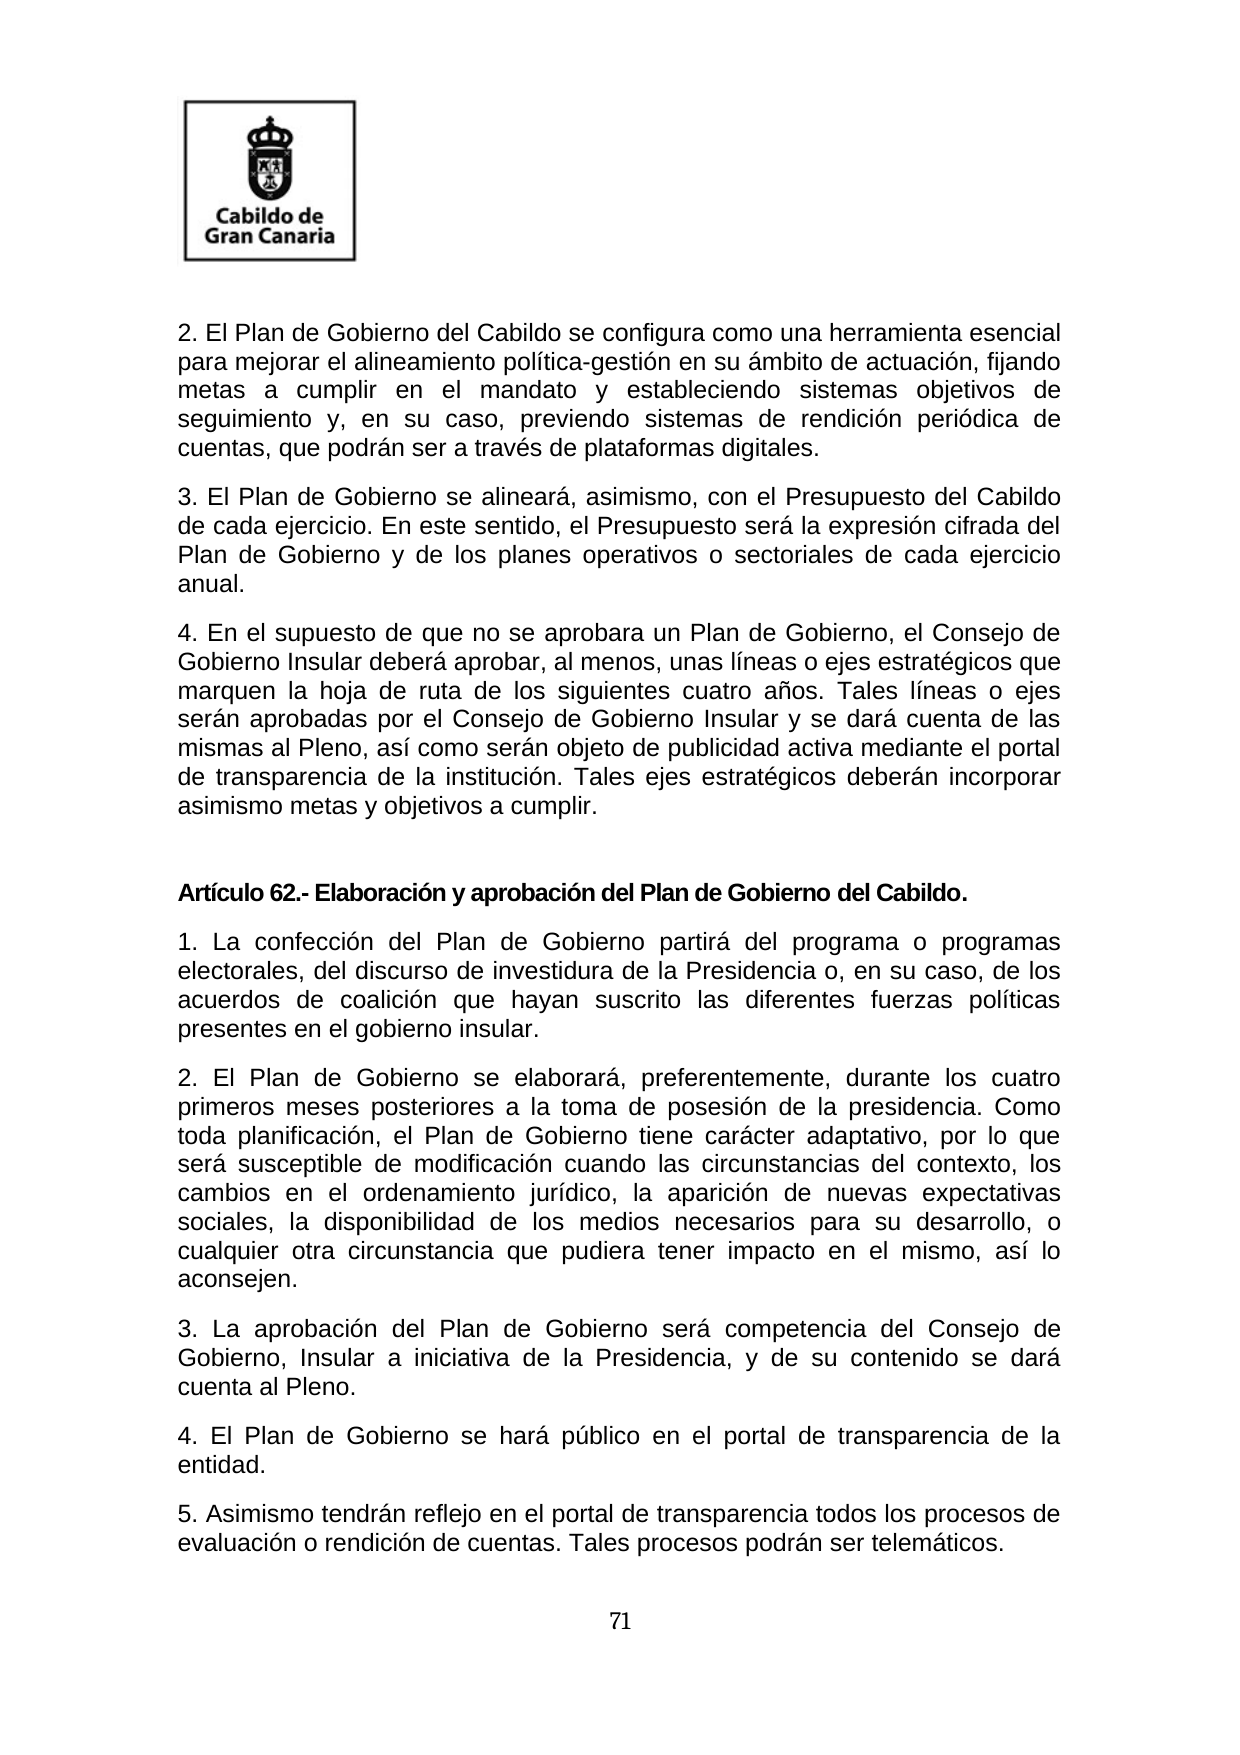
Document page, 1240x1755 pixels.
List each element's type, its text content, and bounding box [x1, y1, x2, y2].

text 4. El Plan de Gobierno se hará público en el portal de transparencia de la entidad. [177, 1421, 1062, 1478]
text 1. La confección del Plan de Gobierno partirá del programa o programas electorales, del discurso de investidura de la Presidencia o, en su caso, de los acuerdos de coalición que hayan suscrito las diferentes fuerzas políticas presentes en el gobierno insular. [177, 927, 1062, 1042]
text Artículo 62.- Elaboración y aprobación del Plan de Gobierno del Cabildo. [177, 878, 1062, 906]
text 2. El Plan de Gobierno del Cabildo se configura como una herramienta esencial para mejorar el alineamiento política-gestión en su ámbito de actuación, fijando metas a cumplir en el mandato y estableciendo sistemas objetivos de seguimiento y, en su caso, previendo sistemas de rendición periódica de cuentas, que podrán ser a través de plataformas digitales. [177, 318, 1062, 461]
text 3. La aprobación del Plan de Gobierno será competencia del Consejo de Gobierno, Insular a iniciativa de la Presidencia, y de su contenido se dará cuenta al Pleno. [177, 1314, 1062, 1400]
text 3. El Plan de Gobierno se alineará, asimismo, con el Presupuesto del Cabildo de cada ejercicio. En este sentido, el Presupuesto será la expresión cifrada del Plan de Gobierno y de los planes operativos o sectoriales de cada ejercicio anual. [177, 482, 1062, 597]
text 2. El Plan de Gobierno se elaborará, preferentemente, durante los cuatro primeros meses posteriores a la toma de posesión de la presidencia. Como toda planificación, el Plan de Gobierno tiene carácter adaptativo, por lo que será susceptible de modificación cuando las circunstancias del contexto, los cambios en el ordenamiento jurídico, la aparición de nuevas expectativas sociales, la disponibilidad de los medios necesarios para su desarrollo, o cualquier otra circunstancia que pudiera tener impacto en el mismo, así lo aconsejen. [177, 1063, 1062, 1293]
text 4. En el supuesto de que no se aprobara un Plan de Gobierno, el Consejo de Gobierno Insular deberá aprobar, al menos, unas líneas o ejes estratégicos que marquen la hoja de ruta de los siguientes cuatro años. Tales líneas o ejes serán aprobadas por el Consejo de Gobierno Insular y se dará cuenta de las mismas al Pleno, así como serán objeto de publicidad activa mediante el portal de transparencia de la institución. Tales ejes estratégicos deberán incorporar asimismo metas y objetivos a cumplir. [177, 618, 1062, 819]
text 5. Asimismo tendrán reflejo en el portal de transparencia todos los procesos de evaluación o rendición de cuentas. Tales procesos podrán ser telemáticos. [177, 1499, 1062, 1557]
